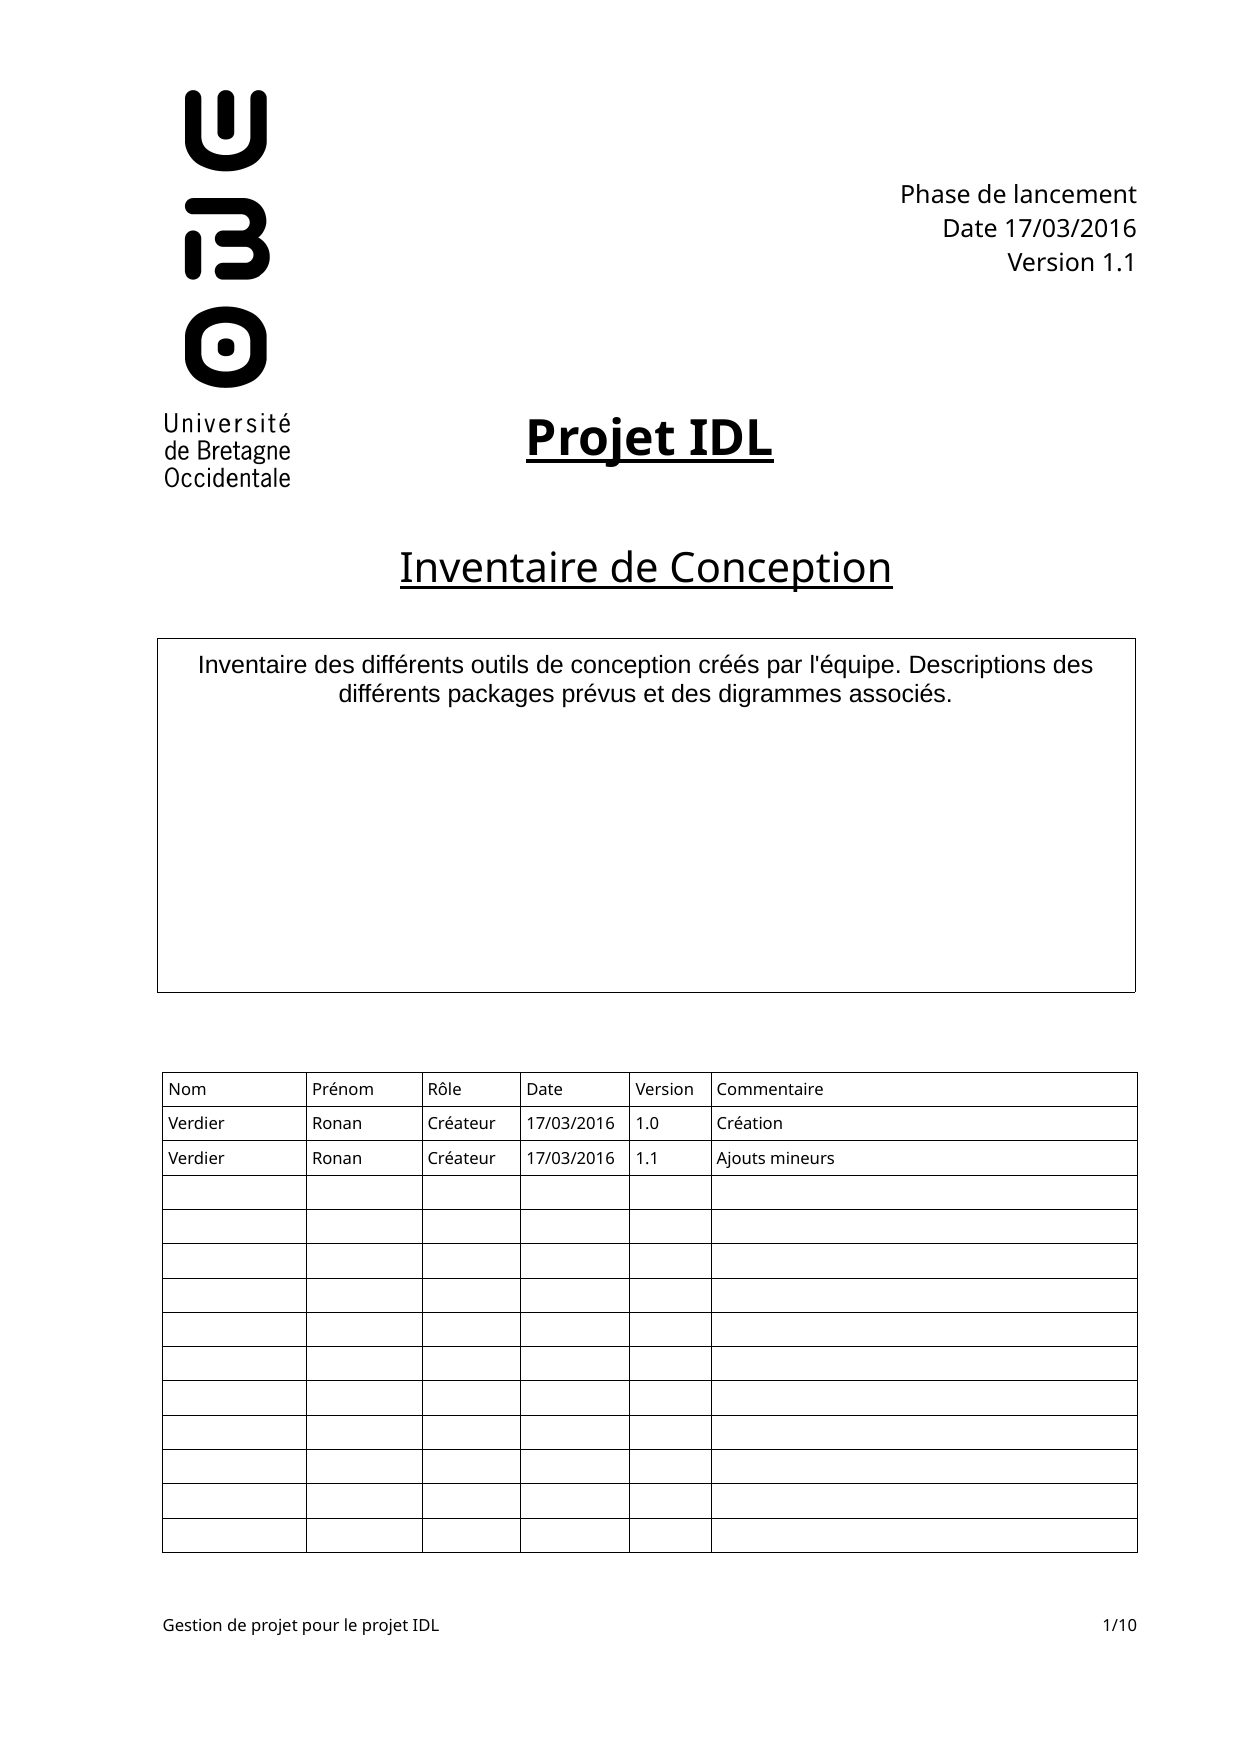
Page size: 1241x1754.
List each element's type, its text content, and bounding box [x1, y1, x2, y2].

table_cell [423, 1347, 520, 1380]
table_cell Création [712, 1107, 1137, 1140]
table_cell 17/03/2016 [521, 1107, 629, 1140]
table_header Rôle [423, 1073, 520, 1106]
table_cell Créateur [423, 1141, 520, 1175]
table_cell [423, 1416, 520, 1449]
table_cell [163, 1176, 306, 1209]
table_cell [521, 1347, 629, 1380]
table_cell [163, 1279, 306, 1312]
table_cell [423, 1450, 520, 1483]
table_cell [521, 1519, 629, 1552]
table_cell [163, 1519, 306, 1552]
table_cell Verdier [163, 1141, 306, 1175]
table_cell [712, 1176, 1137, 1209]
table_cell [521, 1176, 629, 1209]
table_cell [712, 1484, 1137, 1517]
table_cell [712, 1210, 1137, 1243]
table_cell [521, 1484, 629, 1517]
table_cell [630, 1176, 711, 1209]
table_cell 17/03/2016 [521, 1141, 629, 1175]
table_cell [307, 1313, 422, 1346]
table_cell 1.0 [630, 1107, 711, 1140]
table_cell [163, 1210, 306, 1243]
table_cell Verdier [163, 1107, 306, 1140]
table_cell [712, 1244, 1137, 1277]
table_cell [423, 1381, 520, 1414]
table_cell [163, 1484, 306, 1517]
table_cell Créateur [423, 1107, 520, 1140]
table_header Nom [163, 1073, 306, 1106]
table_cell [423, 1313, 520, 1346]
table_cell [423, 1244, 520, 1277]
table_cell [630, 1519, 711, 1552]
table_cell [521, 1313, 629, 1346]
table_cell [307, 1244, 422, 1277]
table_header Date [521, 1073, 629, 1106]
table_cell [712, 1416, 1137, 1449]
table_cell [163, 1450, 306, 1483]
table_cell [307, 1347, 422, 1380]
table_header Version [630, 1073, 711, 1106]
table_cell [712, 1347, 1137, 1380]
table_cell [712, 1279, 1137, 1312]
table_cell [307, 1279, 422, 1312]
table_cell 1.1 [630, 1141, 711, 1175]
table_cell [712, 1519, 1137, 1552]
table_cell [521, 1244, 629, 1277]
table_header Prénom [307, 1073, 422, 1106]
table_cell [630, 1244, 711, 1277]
table_cell [163, 1244, 306, 1277]
table_cell [307, 1416, 422, 1449]
table_cell [712, 1313, 1137, 1346]
table_cell [307, 1450, 422, 1483]
text Version 1.1 [323, 244, 1137, 278]
table_cell Ronan [307, 1141, 422, 1175]
table_cell [630, 1484, 711, 1517]
table_cell [163, 1416, 306, 1449]
table_cell [630, 1210, 711, 1243]
table_cell [712, 1381, 1137, 1414]
table_cell [521, 1279, 629, 1312]
table_cell [630, 1313, 711, 1346]
table_cell [163, 1347, 306, 1380]
table_cell [630, 1381, 711, 1414]
table_cell [307, 1210, 422, 1243]
table_cell [307, 1381, 422, 1414]
table_cell [307, 1484, 422, 1517]
table_cell [423, 1519, 520, 1552]
table_cell Ronan [307, 1107, 422, 1140]
table_cell [163, 1313, 306, 1346]
table_cell [521, 1210, 629, 1243]
text Inventaire de Conception [166, 538, 1126, 594]
table_cell [307, 1519, 422, 1552]
picture [131, 0, 323, 551]
table_cell [521, 1381, 629, 1414]
table_header Commentaire [712, 1073, 1137, 1106]
table_cell [423, 1176, 520, 1209]
table_cell [423, 1484, 520, 1517]
table_cell [630, 1450, 711, 1483]
table_cell [630, 1347, 711, 1380]
table_cell [630, 1279, 711, 1312]
table_cell [712, 1450, 1137, 1483]
table_cell [630, 1416, 711, 1449]
table_cell [521, 1416, 629, 1449]
text Date 17/03/2016 [323, 210, 1137, 244]
text Phase de lancement [323, 176, 1137, 210]
table_cell [423, 1210, 520, 1243]
table_cell [423, 1279, 520, 1312]
text Inventaire des différents outils de conception créés par l'équipe. Descriptions des différents packages prévus et des digrammes associés. [166, 647, 1126, 708]
text Projet IDL [307, 401, 992, 469]
table_cell [307, 1176, 422, 1209]
table_cell Ajouts mineurs [712, 1141, 1137, 1175]
table_cell [521, 1450, 629, 1483]
table_cell [163, 1381, 306, 1414]
